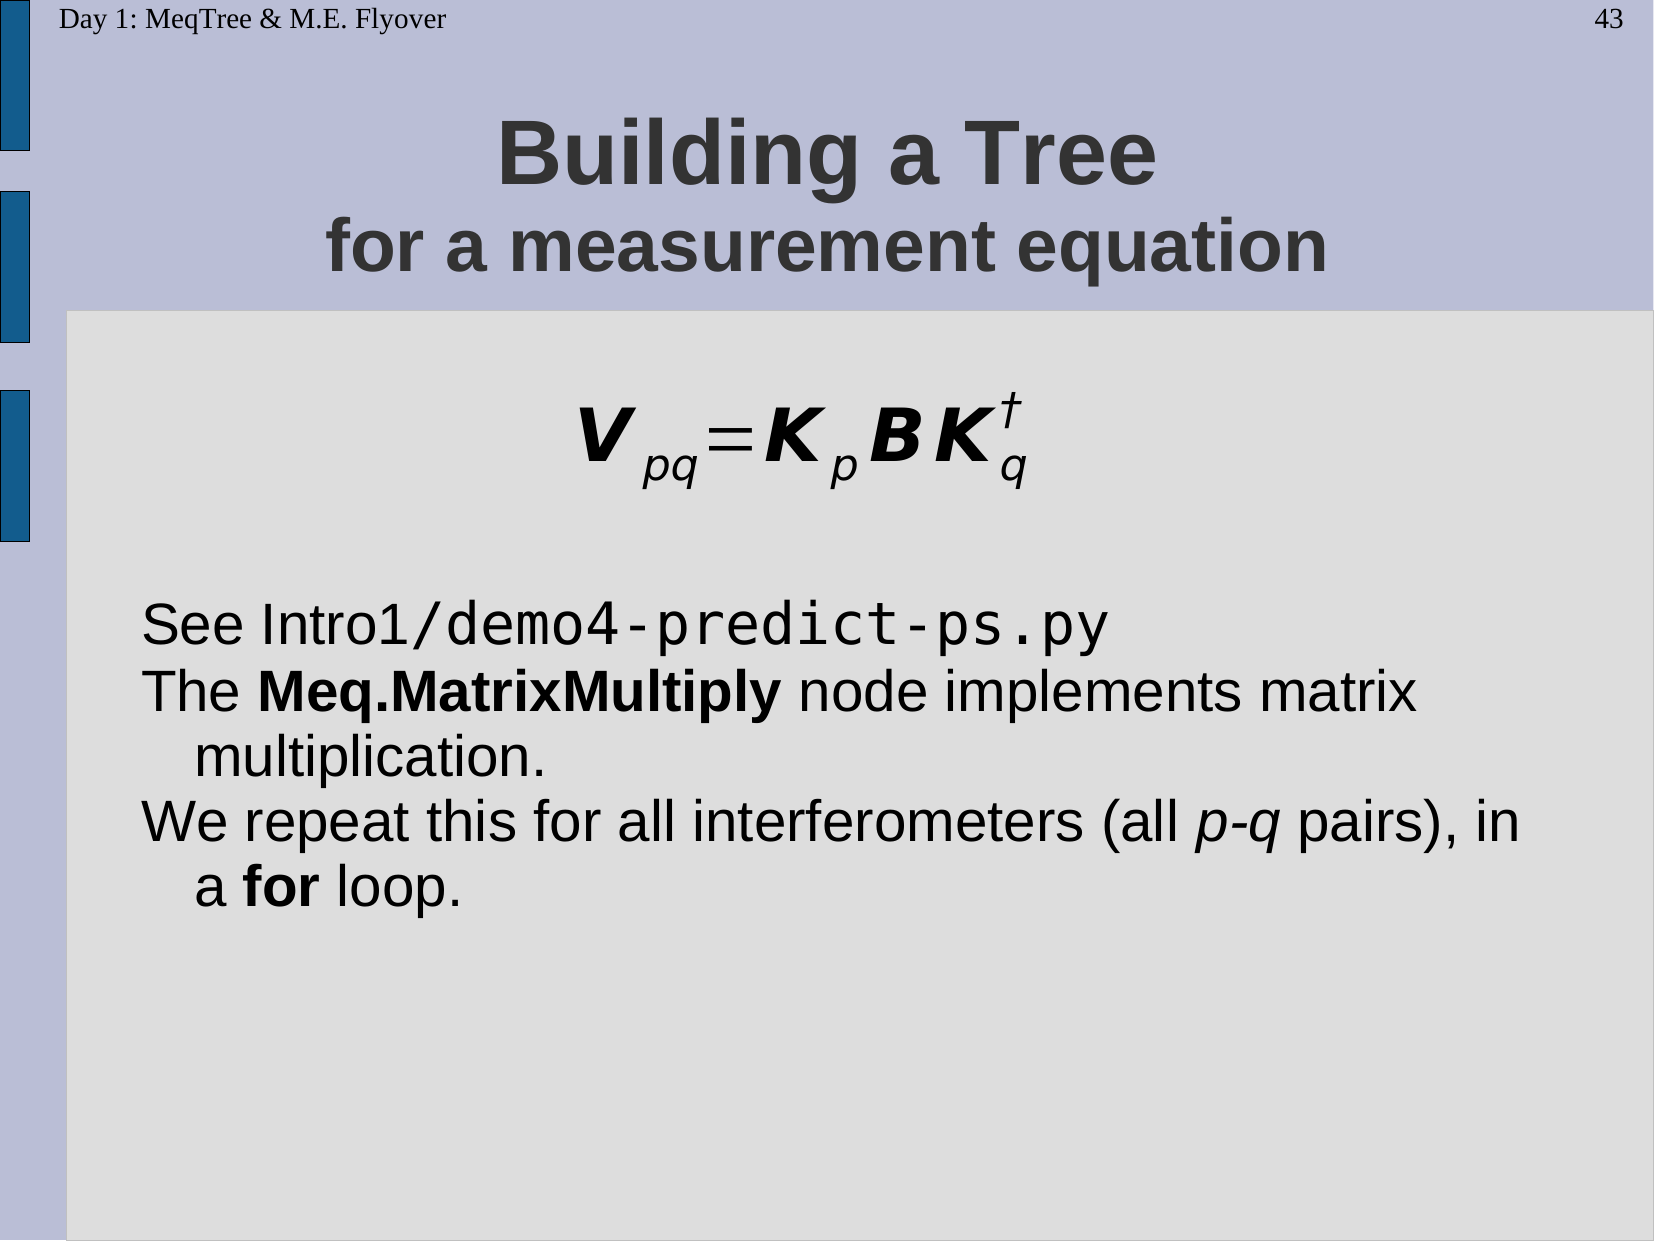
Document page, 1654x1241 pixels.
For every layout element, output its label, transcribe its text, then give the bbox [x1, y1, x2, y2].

chart [568, 383, 1034, 491]
title Building a Tree for a measurement equation [121, 91, 1534, 299]
list See Intro1/demo4-predict-ps.py The Meq.MatrixMultiply node implements matrix multiplication. We repeat this for all interferometers (all p-q pairs), in a for loop. [123, 590, 1536, 930]
